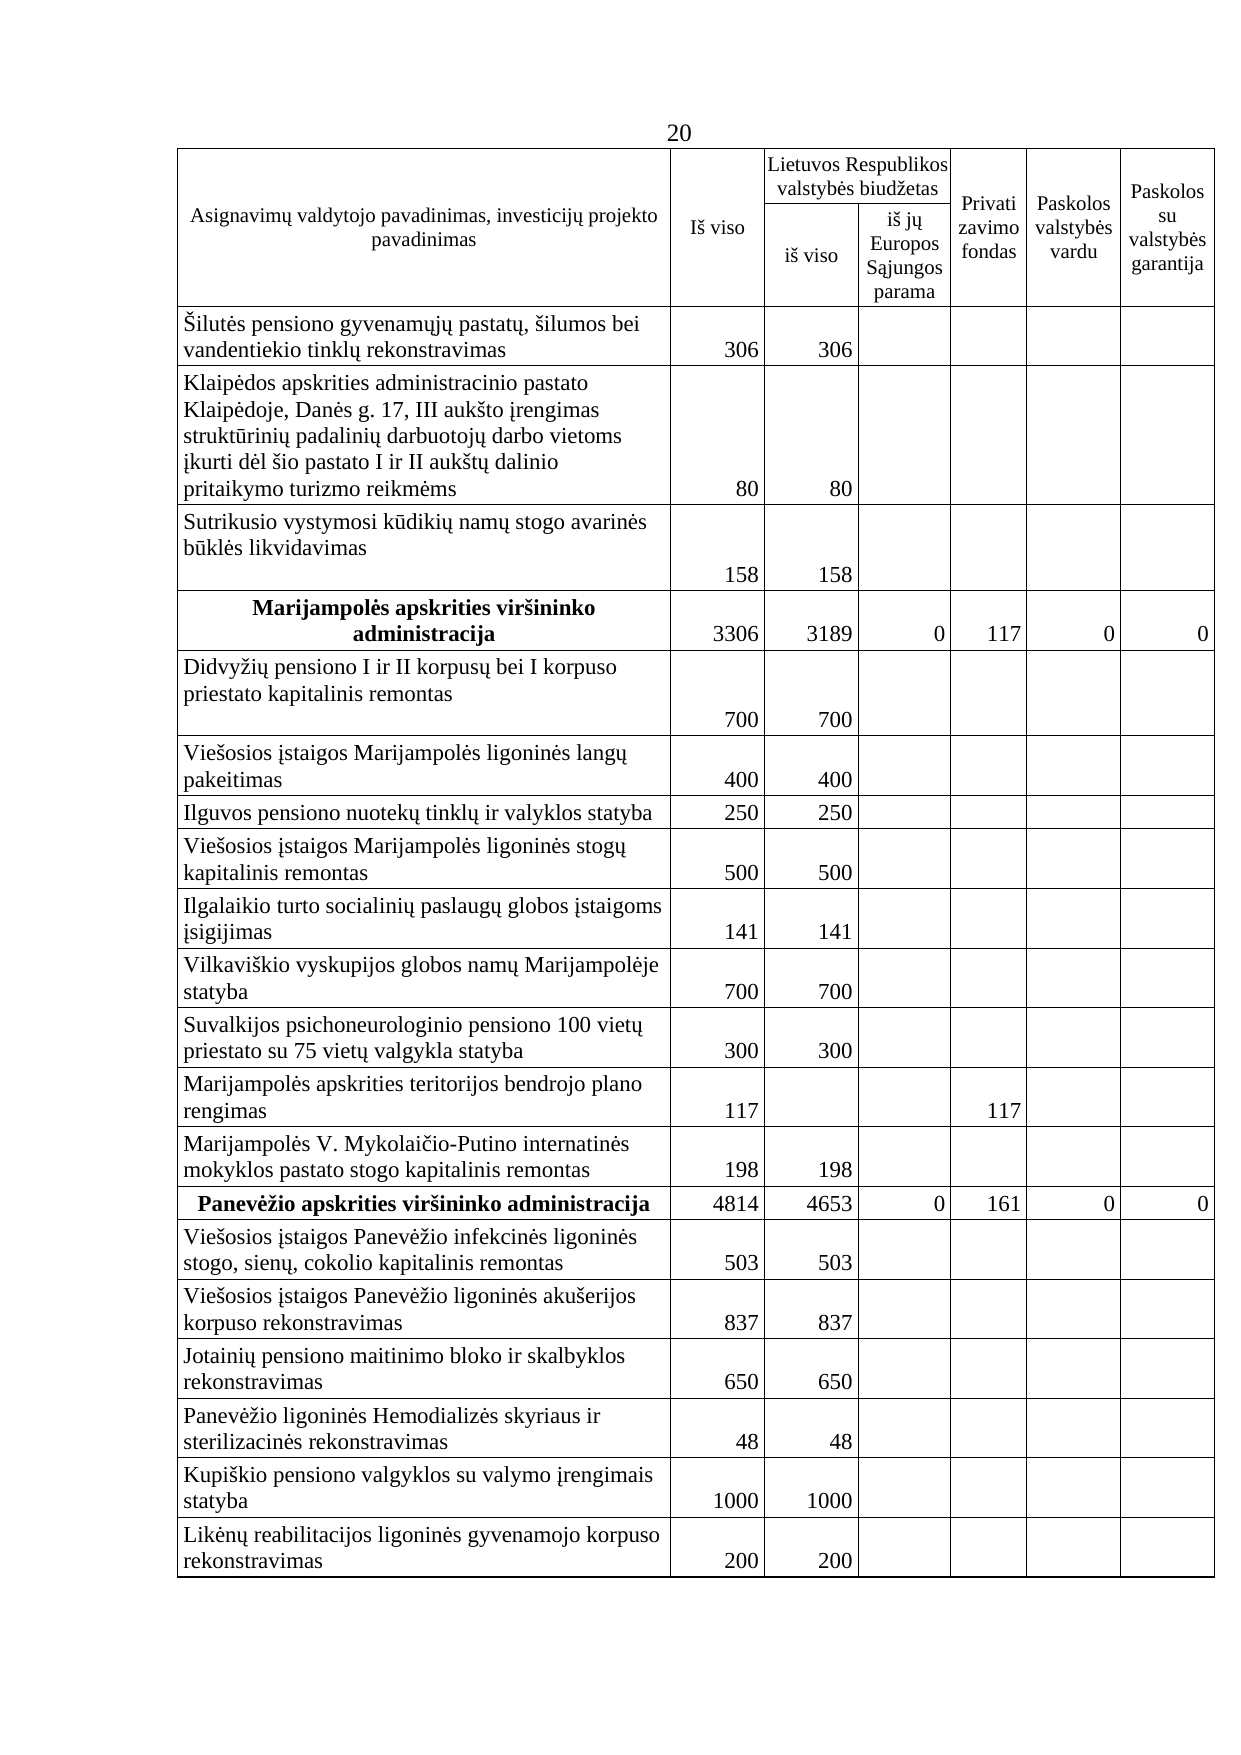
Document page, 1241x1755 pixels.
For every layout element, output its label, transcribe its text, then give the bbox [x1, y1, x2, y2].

table_cell [1027, 1339, 1120, 1398]
table_cell [859, 1458, 950, 1517]
table_cell [1027, 1068, 1120, 1126]
table_cell [951, 796, 1026, 828]
table_cell 141 [671, 889, 764, 947]
table_cell [1121, 1339, 1214, 1398]
table_cell [1121, 1280, 1214, 1338]
table_cell Klaipėdos apskrities administracinio pastato Klaipėdoje, Danės g. 17, III aukšto įrengimas struktūrinių padalinių darbuotojų darbo vietoms įkurti dėl šio pastato I ir II aukštų dalinio pritaikymo turizmo reikmėms [178, 366, 670, 504]
table_cell 500 [671, 829, 764, 888]
table_cell [951, 1008, 1026, 1067]
table_cell 300 [765, 1008, 858, 1067]
table_cell 650 [765, 1339, 858, 1398]
table_cell 503 [765, 1220, 858, 1278]
table_cell [1027, 1518, 1120, 1576]
table_cell 837 [765, 1280, 858, 1338]
table_cell [951, 1127, 1026, 1186]
table_cell Didvyžių pensiono I ir II korpusų bei I korpuso priestato kapitalinis remontas [178, 651, 670, 735]
table_cell [1027, 1280, 1120, 1338]
table_cell 306 [671, 307, 764, 365]
table_cell [1121, 829, 1214, 888]
table_cell [1121, 651, 1214, 735]
table_cell [859, 736, 950, 795]
table_cell [1121, 1068, 1214, 1126]
table_cell 0 [1027, 1187, 1120, 1219]
table_cell 250 [671, 796, 764, 828]
table_cell [859, 1220, 950, 1278]
table_cell Marijampolės apskrities viršininko administracija [178, 591, 670, 649]
table_cell 4814 [671, 1187, 764, 1219]
table_cell [1121, 1127, 1214, 1186]
table_cell 117 [951, 1068, 1026, 1126]
table_cell Kupiškio pensiono valgyklos su valymo įrengimais statyba [178, 1458, 670, 1517]
table_cell 250 [765, 796, 858, 828]
table_cell 0 [1027, 591, 1120, 649]
table_cell [859, 366, 950, 504]
table_cell Viešosios įstaigos Marijampolės ligoninės stogų kapitalinis remontas [178, 829, 670, 888]
table_cell 300 [671, 1008, 764, 1067]
table_cell 700 [765, 651, 858, 735]
table_cell 198 [671, 1127, 764, 1186]
table_header Lietuvos Respublikos valstybės biudžetas [765, 149, 950, 203]
table_cell [951, 1458, 1026, 1517]
table_cell 1000 [765, 1458, 858, 1517]
table_cell [1027, 366, 1120, 504]
table_cell 0 [1121, 591, 1214, 649]
table_cell [1027, 307, 1120, 365]
table_cell iš viso [765, 204, 858, 306]
table_cell [1121, 736, 1214, 795]
table_cell 650 [671, 1339, 764, 1398]
table_cell Marijampolės V. Mykolaičio-Putino internatinės mokyklos pastato stogo kapitalinis remontas [178, 1127, 670, 1186]
table_cell Sutrikusio vystymosi kūdikių namų stogo avarinės būklės likvidavimas [178, 505, 670, 590]
table_cell [1121, 505, 1214, 590]
table_cell [1027, 1127, 1120, 1186]
table_cell Viešosios įstaigos Panevėžio ligoninės akušerijos korpuso rekonstravimas [178, 1280, 670, 1338]
table_cell [951, 1339, 1026, 1398]
table_cell [859, 1518, 950, 1576]
table_cell 48 [671, 1399, 764, 1457]
table_cell 837 [671, 1280, 764, 1338]
table_header Privatizavimo fondas [951, 149, 1026, 306]
table_cell 200 [671, 1518, 764, 1576]
table_cell Viešosios įstaigos Marijampolės ligoninės langų pakeitimas [178, 736, 670, 795]
table_cell [859, 505, 950, 590]
table_cell Marijampolės apskrities teritorijos bendrojo plano rengimas [178, 1068, 670, 1126]
table_cell [1027, 889, 1120, 947]
table_cell [1027, 1220, 1120, 1278]
table_cell 80 [765, 366, 858, 504]
table_cell [859, 651, 950, 735]
table_cell [951, 1518, 1026, 1576]
table_cell 80 [671, 366, 764, 504]
table_cell 400 [671, 736, 764, 795]
table_cell Jotainių pensiono maitinimo bloko ir skalbyklos rekonstravimas [178, 1339, 670, 1398]
table_cell [859, 1339, 950, 1398]
table_cell Vilkaviškio vyskupijos globos namų Marijampolėje statyba [178, 949, 670, 1007]
table_cell 0 [859, 591, 950, 649]
table_cell [1121, 1399, 1214, 1457]
table_cell [1027, 651, 1120, 735]
table_cell [951, 505, 1026, 590]
table_cell [951, 829, 1026, 888]
table_cell [1121, 307, 1214, 365]
table_cell Panevėžio ligoninės Hemodializės skyriaus ir sterilizacinės rekonstravimas [178, 1399, 670, 1457]
table_cell [1121, 949, 1214, 1007]
table_cell 1000 [671, 1458, 764, 1517]
table_cell 158 [671, 505, 764, 590]
table_cell 0 [1121, 1187, 1214, 1219]
table_cell Likėnų reabilitacijos ligoninės gyvenamojo korpuso rekonstravimas [178, 1518, 670, 1576]
table_cell [1121, 796, 1214, 828]
table_cell [859, 949, 950, 1007]
table_cell [1027, 829, 1120, 888]
table_cell [859, 1127, 950, 1186]
table_cell Suvalkijos psichoneurologinio pensiono 100 vietų priestato su 75 vietų valgykla statyba [178, 1008, 670, 1067]
table_header Asignavimų valdytojo pavadinimas, investicijų projekto pavadinimas [178, 149, 670, 306]
table_cell [951, 736, 1026, 795]
table_cell Ilgalaikio turto socialinių paslaugų globos įstaigoms įsigijimas [178, 889, 670, 947]
table_cell 117 [671, 1068, 764, 1126]
table_cell Ilguvos pensiono nuotekų tinklų ir valyklos statyba [178, 796, 670, 828]
table_cell Viešosios įstaigos Panevėžio infekcinės ligoninės stogo, sienų, cokolio kapitalinis remontas [178, 1220, 670, 1278]
table_cell [1027, 796, 1120, 828]
table_header Paskolos valstybės vardu [1027, 149, 1120, 306]
table_cell [859, 1280, 950, 1338]
table_cell 306 [765, 307, 858, 365]
table_cell [1121, 1518, 1214, 1576]
table_cell [1027, 1008, 1120, 1067]
table_cell 700 [671, 949, 764, 1007]
table_cell 700 [671, 651, 764, 735]
table_cell 503 [671, 1220, 764, 1278]
table_cell [1121, 889, 1214, 947]
table_cell [1121, 1458, 1214, 1517]
table_cell 161 [951, 1187, 1026, 1219]
table_cell 3189 [765, 591, 858, 649]
table_cell [1027, 505, 1120, 590]
table_cell Panevėžio apskrities viršininko administracija [178, 1187, 670, 1219]
table_cell 198 [765, 1127, 858, 1186]
table_cell [951, 889, 1026, 947]
table_cell 500 [765, 829, 858, 888]
table_cell 48 [765, 1399, 858, 1457]
table_cell Šilutės pensiono gyvenamųjų pastatų, šilumos bei vandentiekio tinklų rekonstravimas [178, 307, 670, 365]
table_cell [951, 1280, 1026, 1338]
table_cell [859, 307, 950, 365]
table_cell 0 [859, 1187, 950, 1219]
table_cell [951, 949, 1026, 1007]
table_cell [1027, 1458, 1120, 1517]
table_cell [859, 889, 950, 947]
table_cell [1027, 1399, 1120, 1457]
table_cell [859, 1008, 950, 1067]
table_cell [859, 796, 950, 828]
table_cell [1027, 736, 1120, 795]
table_cell [1121, 366, 1214, 504]
table_cell 700 [765, 949, 858, 1007]
table_cell [859, 829, 950, 888]
table_cell 400 [765, 736, 858, 795]
table_cell 4653 [765, 1187, 858, 1219]
table_cell [859, 1068, 950, 1126]
table_cell 117 [951, 591, 1026, 649]
table_cell [765, 1068, 858, 1126]
table_header Iš viso [671, 149, 764, 306]
table_cell [951, 1399, 1026, 1457]
table_cell [951, 651, 1026, 735]
table_cell iš jų Europos Sąjungos parama [859, 204, 950, 306]
table_cell 200 [765, 1518, 858, 1576]
table_cell [1121, 1008, 1214, 1067]
table_cell [1027, 949, 1120, 1007]
table_header Paskolos su valstybės garantija [1121, 149, 1214, 306]
table_cell 158 [765, 505, 858, 590]
table_cell [1121, 1220, 1214, 1278]
table_cell [951, 366, 1026, 504]
table_cell [859, 1399, 950, 1457]
table_cell [951, 1220, 1026, 1278]
table_cell 3306 [671, 591, 764, 649]
table_cell 141 [765, 889, 858, 947]
table_cell [951, 307, 1026, 365]
